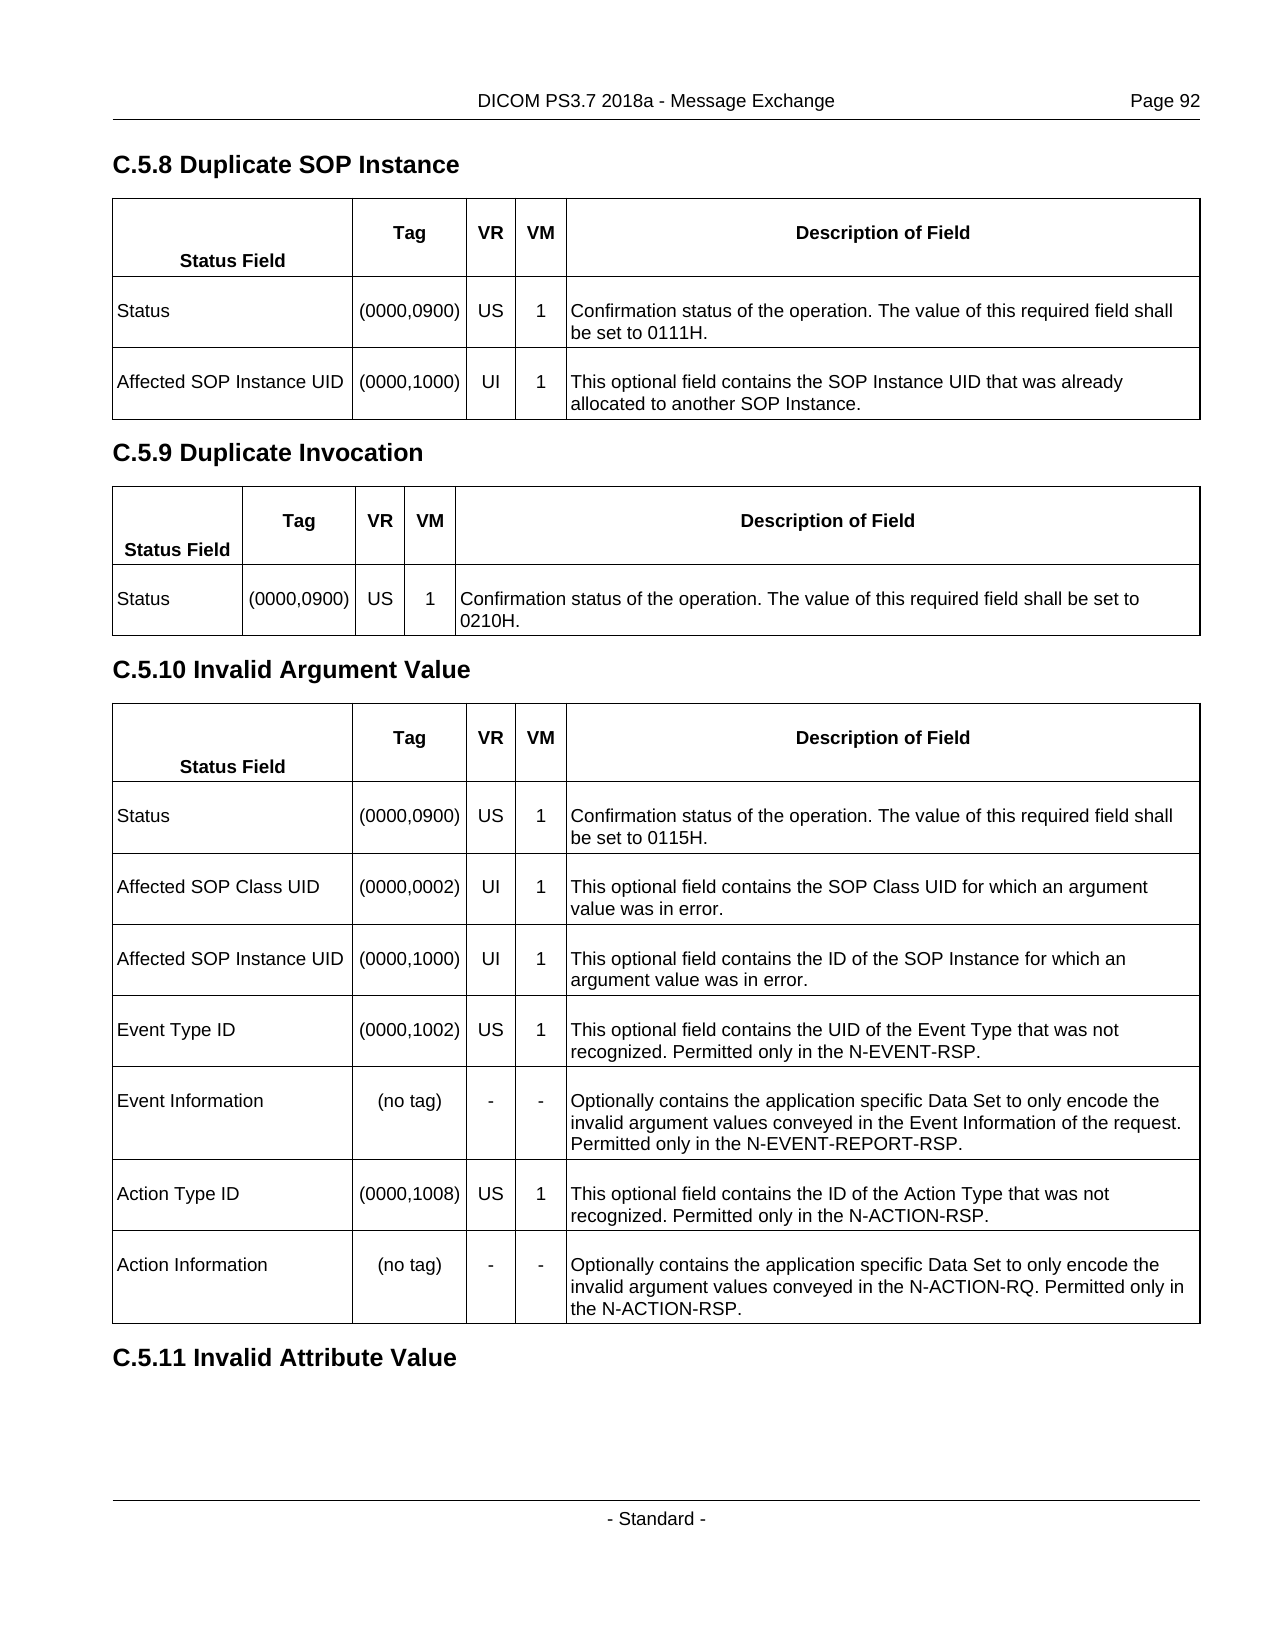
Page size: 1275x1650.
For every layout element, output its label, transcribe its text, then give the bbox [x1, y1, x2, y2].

table_cell This optional field contains the ID of the SOP Instance for which an argument value was in error. [567, 925, 1199, 995]
table_header Status Field [113, 199, 352, 276]
table_cell This optional field contains the ID of the Action Type that was not recognized. Permitted only in the N-ACTION-RSP. [567, 1160, 1199, 1230]
table_header Status Field [113, 487, 242, 564]
table_cell US [467, 1160, 515, 1230]
table_cell - [516, 1067, 566, 1159]
table_cell Status [113, 565, 242, 635]
table_header Description of Field [567, 199, 1199, 276]
table_header VM [516, 704, 566, 781]
text C.5.9 Duplicate Invocation [112, 438, 1200, 467]
table_cell 1 [516, 925, 566, 995]
table_cell (no tag) [353, 1067, 466, 1159]
table_header VM [516, 199, 566, 276]
table_cell (0000,1008) [353, 1160, 466, 1230]
table_header Tag [353, 199, 466, 276]
table_cell Affected SOP Instance UID [113, 348, 352, 418]
table_cell (0000,1000) [353, 348, 466, 418]
table_cell - [467, 1231, 515, 1323]
table_cell This optional field contains the SOP Instance UID that was already allocated to another SOP Instance. [567, 348, 1199, 418]
table_cell Confirmation status of the operation. The value of this required field shall be set to 0115H. [567, 782, 1199, 852]
table_header Status Field [113, 704, 352, 781]
table_cell UI [467, 925, 515, 995]
table_cell Optionally contains the application specific Data Set to only encode the invalid argument values conveyed in the Event Information of the request. Permitted only in the N-EVENT-REPORT-RSP. [567, 1067, 1199, 1159]
table_header VR [356, 487, 404, 564]
table_cell (0000,0900) [353, 277, 466, 347]
table_cell Confirmation status of the operation. The value of this required field shall be set to 0111H. [567, 277, 1199, 347]
table_cell Status [113, 782, 352, 852]
table_cell 1 [516, 348, 566, 418]
table_cell US [467, 782, 515, 852]
table_cell US [467, 277, 515, 347]
table_cell Affected SOP Instance UID [113, 925, 352, 995]
table_header VR [467, 704, 515, 781]
text C.5.11 Invalid Attribute Value [112, 1343, 1200, 1372]
table_cell Event Information [113, 1067, 352, 1159]
table_cell Confirmation status of the operation. The value of this required field shall be set to 0210H. [456, 565, 1199, 635]
table_cell UI [467, 348, 515, 418]
text C.5.8 Duplicate SOP Instance [112, 150, 1200, 179]
table_header VR [467, 199, 515, 276]
table_cell US [467, 996, 515, 1066]
table_cell 1 [516, 854, 566, 924]
table_cell 1 [516, 277, 566, 347]
table_header Tag [243, 487, 355, 564]
table_cell 1 [405, 565, 455, 635]
table_cell This optional field contains the SOP Class UID for which an argument value was in error. [567, 854, 1199, 924]
table_header VM [405, 487, 455, 564]
table_cell UI [467, 854, 515, 924]
table_cell Optionally contains the application specific Data Set to only encode the invalid argument values conveyed in the N-ACTION-RQ. Permitted only in the N-ACTION-RSP. [567, 1231, 1199, 1323]
table_cell This optional field contains the UID of the Event Type that was not recognized. Permitted only in the N-EVENT-RSP. [567, 996, 1199, 1066]
table_cell (no tag) [353, 1231, 466, 1323]
table_cell - [516, 1231, 566, 1323]
table_cell Affected SOP Class UID [113, 854, 352, 924]
table_cell - [467, 1067, 515, 1159]
table_cell 1 [516, 996, 566, 1066]
table_cell (0000,0900) [243, 565, 355, 635]
table_cell Action Type ID [113, 1160, 352, 1230]
table_cell Event Type ID [113, 996, 352, 1066]
table_header Description of Field [567, 704, 1199, 781]
table_cell (0000,0900) [353, 782, 466, 852]
table_cell Action Information [113, 1231, 352, 1323]
table_header Tag [353, 704, 466, 781]
text C.5.10 Invalid Argument Value [112, 655, 1200, 684]
table_cell Status [113, 277, 352, 347]
table_header Description of Field [456, 487, 1199, 564]
table_cell (0000,1000) [353, 925, 466, 995]
table_cell US [356, 565, 404, 635]
table_cell (0000,0002) [353, 854, 466, 924]
table_cell 1 [516, 1160, 566, 1230]
table_cell 1 [516, 782, 566, 852]
table_cell (0000,1002) [353, 996, 466, 1066]
